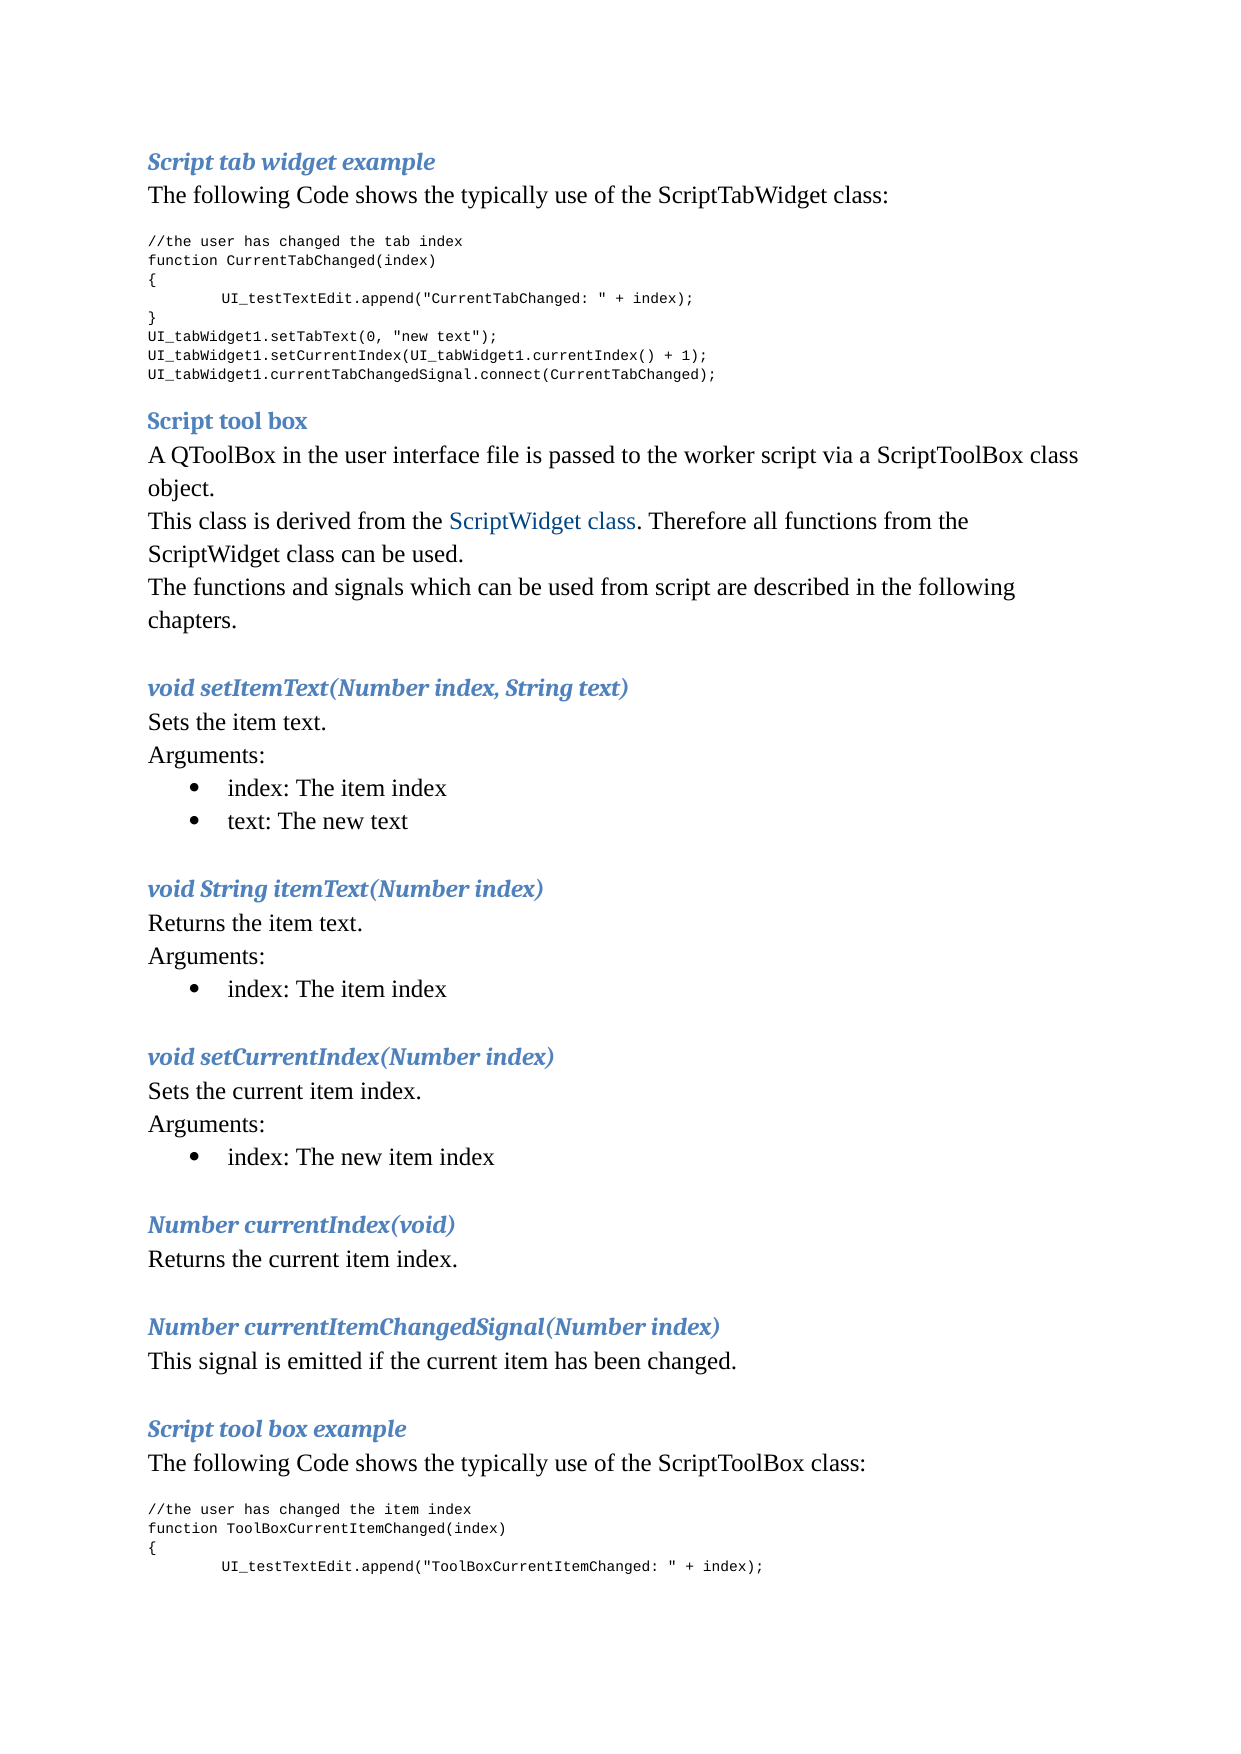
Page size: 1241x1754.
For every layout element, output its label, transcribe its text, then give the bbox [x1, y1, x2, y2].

text Arguments: [148, 941, 1093, 970]
subtitle void String itemText(Number index) [148, 875, 1093, 904]
subtitle Script tool box [148, 407, 1093, 436]
text { [148, 272, 1093, 289]
text } [148, 310, 1093, 327]
text The following Code shows the typically use of the ScriptToolBox class: [148, 1448, 1093, 1477]
subtitle Number currentIndex(void) [148, 1211, 1093, 1240]
subtitle void setCurrentIndex(Number index) [148, 1043, 1093, 1072]
text UI_tabWidget1.currentTabChangedSignal.connect(CurrentTabChanged); [148, 367, 1093, 384]
list index: The new item index [190, 1142, 1093, 1171]
text function CurrentTabChanged(index) [148, 253, 1093, 270]
text //the user has changed the item index [148, 1502, 1093, 1518]
text The functions and signals which can be used from script are described in the following chapters. [148, 572, 1093, 634]
text Returns the item text. [148, 908, 1093, 937]
text UI_testTextEdit.append("CurrentTabChanged: " + index); [148, 291, 1093, 308]
text Sets the item text. [148, 707, 1093, 736]
text function ToolBoxCurrentItemChanged(index) [148, 1521, 1093, 1537]
text Returns the current item index. [148, 1244, 1093, 1273]
text The following Code shows the typically use of the ScriptTabWidget class: [148, 181, 1093, 209]
text UI_tabWidget1.setTabText(0, "new text"); [148, 329, 1093, 346]
subtitle Number currentItemChangedSignal(Number index) [148, 1313, 1093, 1342]
text Sets the current item index. [148, 1076, 1093, 1105]
subtitle void setItemText(Number index, String text) [148, 674, 1093, 703]
text A QToolBox in the user interface file is passed to the worker script via a ScriptToolBox class object. [148, 440, 1093, 502]
text Arguments: [148, 1109, 1093, 1138]
text This signal is emitted if the current item has been changed. [148, 1346, 1093, 1375]
text UI_testTextEdit.append("ToolBoxCurrentItemChanged: " + index); [148, 1559, 1093, 1575]
text Arguments: [148, 740, 1093, 769]
list index: The item index [190, 974, 1093, 1003]
text UI_tabWidget1.setCurrentIndex(UI_tabWidget1.currentIndex() + 1); [148, 348, 1093, 365]
subtitle Script tool box example [148, 1415, 1093, 1444]
text This class is derived from the ScriptWidget class. Therefore all functions from the ScriptWidget class can be used. [148, 506, 1093, 568]
list text: The new text [190, 806, 1093, 835]
subtitle Script tab widget example [148, 148, 1093, 176]
text //the user has changed the tab index [148, 234, 1093, 251]
list index: The item index [190, 773, 1093, 802]
text { [148, 1540, 1093, 1556]
